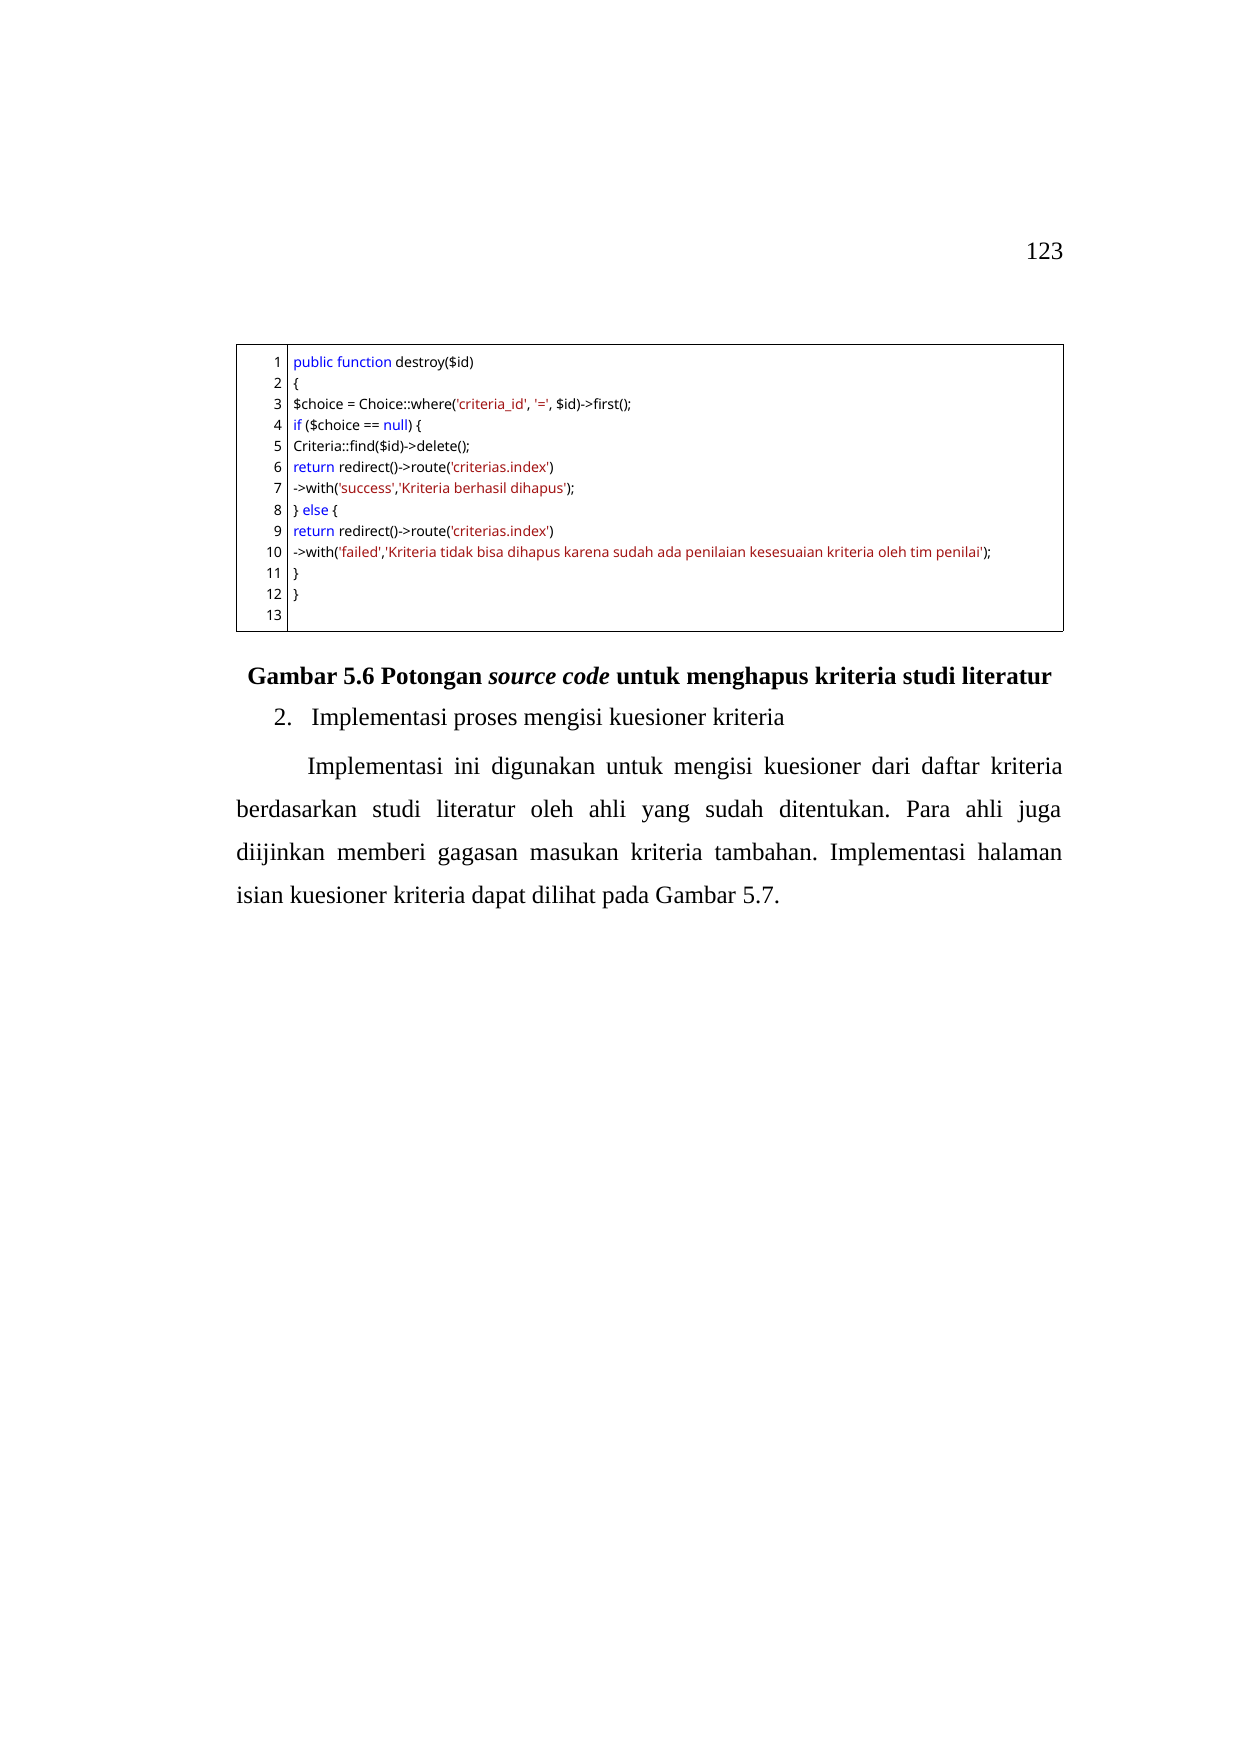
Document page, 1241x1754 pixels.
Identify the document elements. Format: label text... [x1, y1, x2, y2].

list Implementasi proses mengisi kuesioner kriteria [274, 702, 1063, 731]
table_header public function destroy($id) { $choice = Choice::where('criteria_id', '=', $id)->first(); if ($choice == null) { Criteria::find($id)->delete(); return redirect()->route('criterias.index') ->with('success','Kriteria berhasil dihapus'); } else { return redirect()->route('criterias.index') ->with('failed','Kriteria tidak bisa dihapus karena sudah ada penilaian kesesuaian kriteria oleh tim penilai'); } } [288, 345, 1063, 631]
table_header 1 2 3 4 5 6 7 8 9 10 11 12 13 [237, 345, 287, 631]
text Gambar 5.6 Potongan source code untuk menghapus kriteria studi literatur [236, 661, 1063, 690]
text Implementasi ini digunakan untuk mengisi kuesioner dari daftar kriteria berdasarkan studi literatur oleh ahli yang sudah ditentukan. Para ahli juga diijinkan memberi gagasan masukan kriteria tambahan. Implementasi halaman isian kuesioner kriteria dapat dilihat pada Gambar 5.7. [236, 751, 1063, 909]
